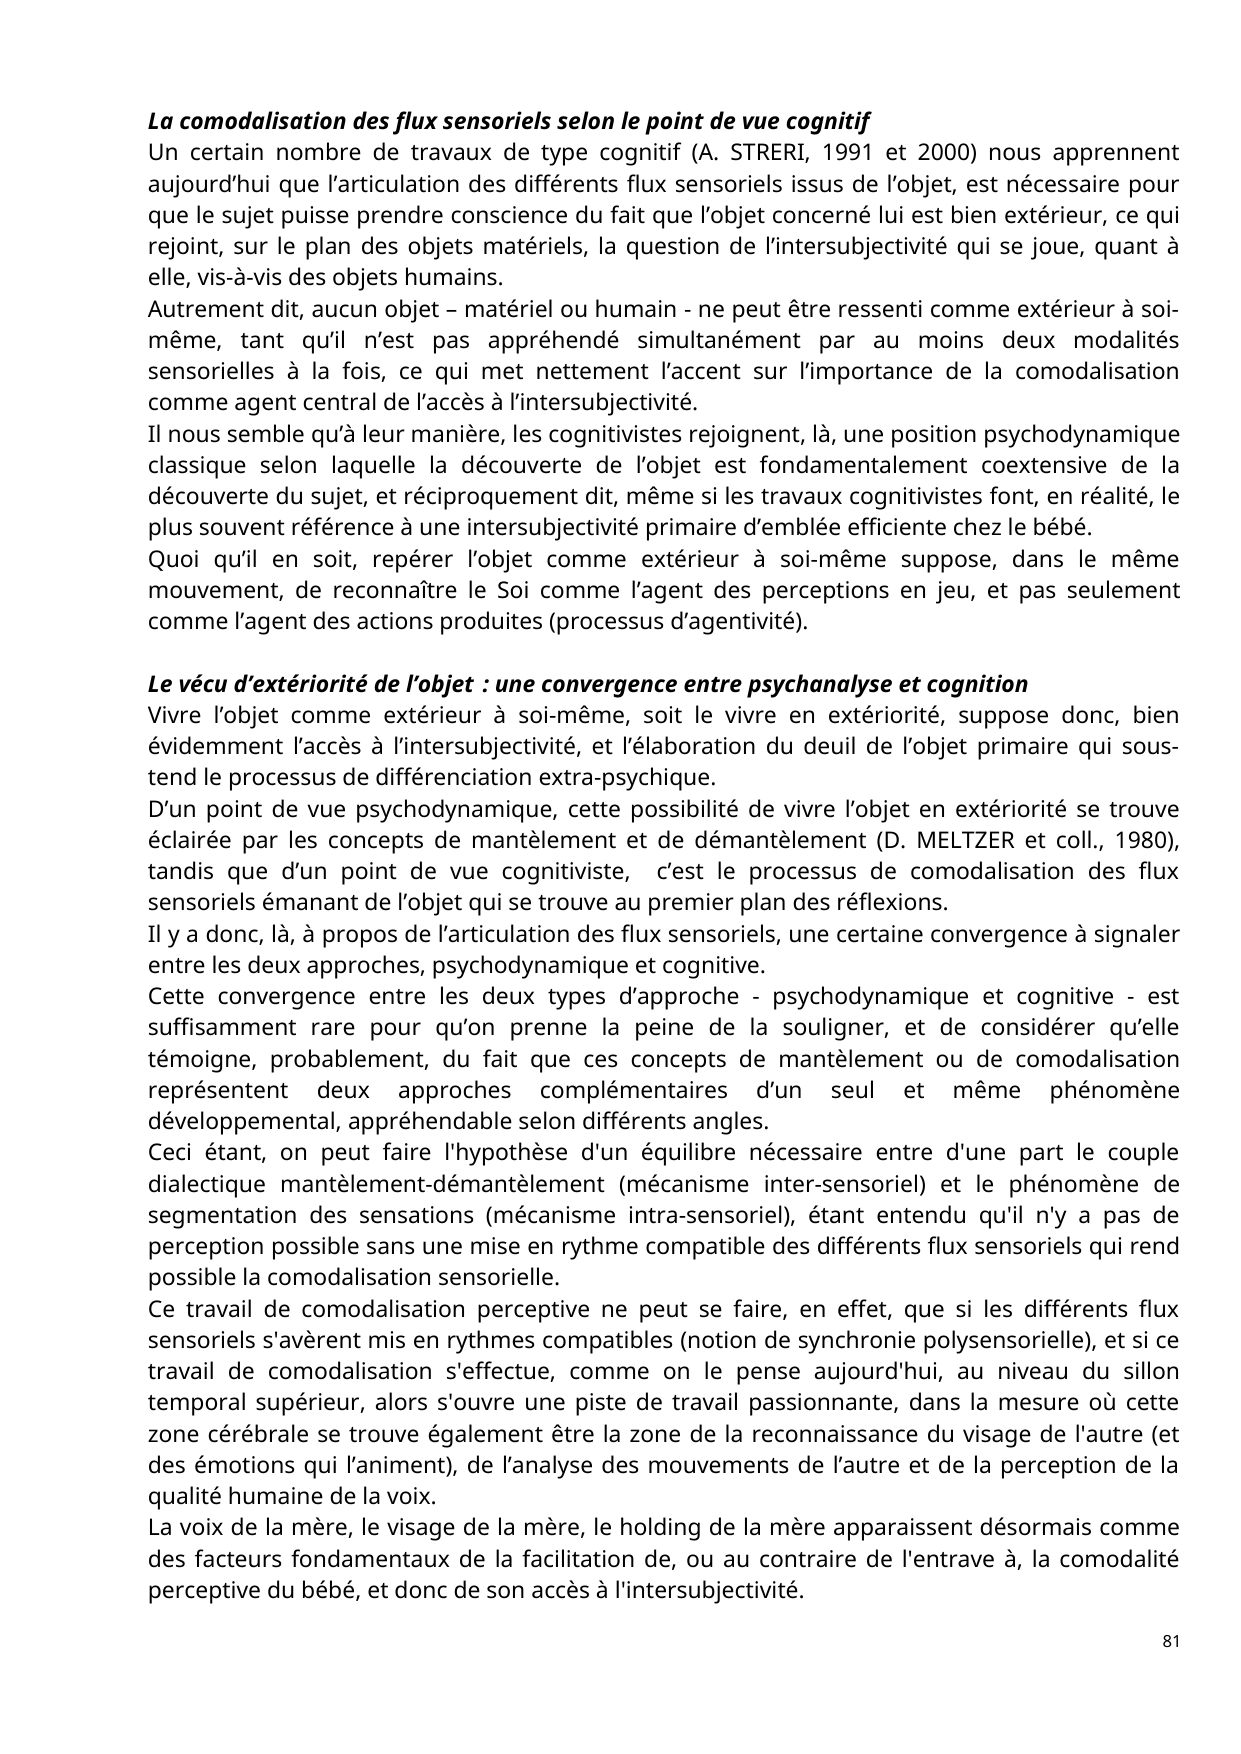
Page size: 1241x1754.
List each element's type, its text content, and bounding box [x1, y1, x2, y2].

text D’un point de vue psychodynamique, cette possibilité de vivre l’objet en extériorité se trouve éclairée par les concepts de mantèlement et de démantèlement (D. MELTZER et coll., 1980), tandis que d’un point de vue cognitiviste, c’est le processus de comodalisation des flux sensoriels émanant de l’objet qui se trouve au premier plan des réflexions. [148, 793, 1181, 918]
text Vivre l’objet comme extérieur à soi-même, soit le vivre en extériorité, suppose donc, bien évidemment l’accès à l’intersubjectivité, et l’élaboration du deuil de l’objet primaire qui sous-tend le processus de différenciation extra-psychique. [148, 699, 1181, 793]
text Autrement dit, aucun objet – matériel ou humain - ne peut être ressenti comme extérieur à soi-même, tant qu’il n’est pas appréhendé simultanément par au moins deux modalités sensorielles à la fois, ce qui met nettement l’accent sur l’importance de la comodalisation comme agent central de l’accès à l’intersubjectivité. [148, 293, 1181, 418]
text La comodalisation des flux sensoriels selon le point de vue cognitif [148, 105, 1181, 136]
text Un certain nombre de travaux de type cognitif (A. STRERI, 1991 et 2000) nous apprennent aujourd’hui que l’articulation des différents flux sensoriels issus de l’objet, est nécessaire pour que le sujet puisse prendre conscience du fait que l’objet concerné lui est bien extérieur, ce qui rejoint, sur le plan des objets matériels, la question de l’intersubjectivité qui se joue, quant à elle, vis-à-vis des objets humains. [148, 136, 1181, 293]
text Quoi qu’il en soit, repérer l’objet comme extérieur à soi-même suppose, dans le même mouvement, de reconnaître le Soi comme l’agent des perceptions en jeu, et pas seulement comme l’agent des actions produites (processus d’agentivité). [148, 543, 1181, 636]
text Cette convergence entre les deux types d’approche - psychodynamique et cognitive - est suffisamment rare pour qu’on prenne la peine de la souligner, et de considérer qu’elle témoigne, probablement, du fait que ces concepts de mantèlement ou de comodalisation représentent deux approches complémentaires d’un seul et même phénomène développemental, appréhendable selon différents angles. [148, 980, 1181, 1136]
text Il y a donc, là, à propos de l’articulation des flux sensoriels, une certaine convergence à signaler entre les deux approches, psychodynamique et cognitive. [148, 918, 1181, 980]
text Il nous semble qu’à leur manière, les cognitivistes rejoignent, là, une position psychodynamique classique selon laquelle la découverte de l’objet est fondamentalement coextensive de la découverte du sujet, et réciproquement dit, même si les travaux cognitivistes font, en réalité, le plus souvent référence à une intersubjectivité primaire d’emblée efficiente chez le bébé. [148, 418, 1181, 543]
text Ceci étant, on peut faire l'hypothèse d'un équilibre nécessaire entre d'une part le couple dialectique mantèlement-démantèlement (mécanisme inter-sensoriel) et le phénomène de segmentation des sensations (mécanisme intra-sensoriel), étant entendu qu'il n'y a pas de perception possible sans une mise en rythme compatible des différents flux sensoriels qui rend possible la comodalisation sensorielle. [148, 1136, 1181, 1293]
text Ce travail de comodalisation perceptive ne peut se faire, en effet, que si les différents flux sensoriels s'avèrent mis en rythmes compatibles (notion de synchronie polysensorielle), et si ce travail de comodalisation s'effectue, comme on le pense aujourd'hui, au niveau du sillon temporal supérieur, alors s'ouvre une piste de travail passionnante, dans la mesure où cette zone cérébrale se trouve également être la zone de la reconnaissance du visage de l'autre (et des émotions qui l’animent), de l’analyse des mouvements de l’autre et de la perception de la qualité humaine de la voix. [148, 1293, 1181, 1511]
text Le vécu d’extériorité de l’objet : une convergence entre psychanalyse et cognition [148, 668, 1181, 699]
text La voix de la mère, le visage de la mère, le holding de la mère apparaissent désormais comme des facteurs fondamentaux de la facilitation de, ou au contraire de l'entrave à, la comodalité perceptive du bébé, et donc de son accès à l'intersubjectivité. [148, 1511, 1181, 1605]
